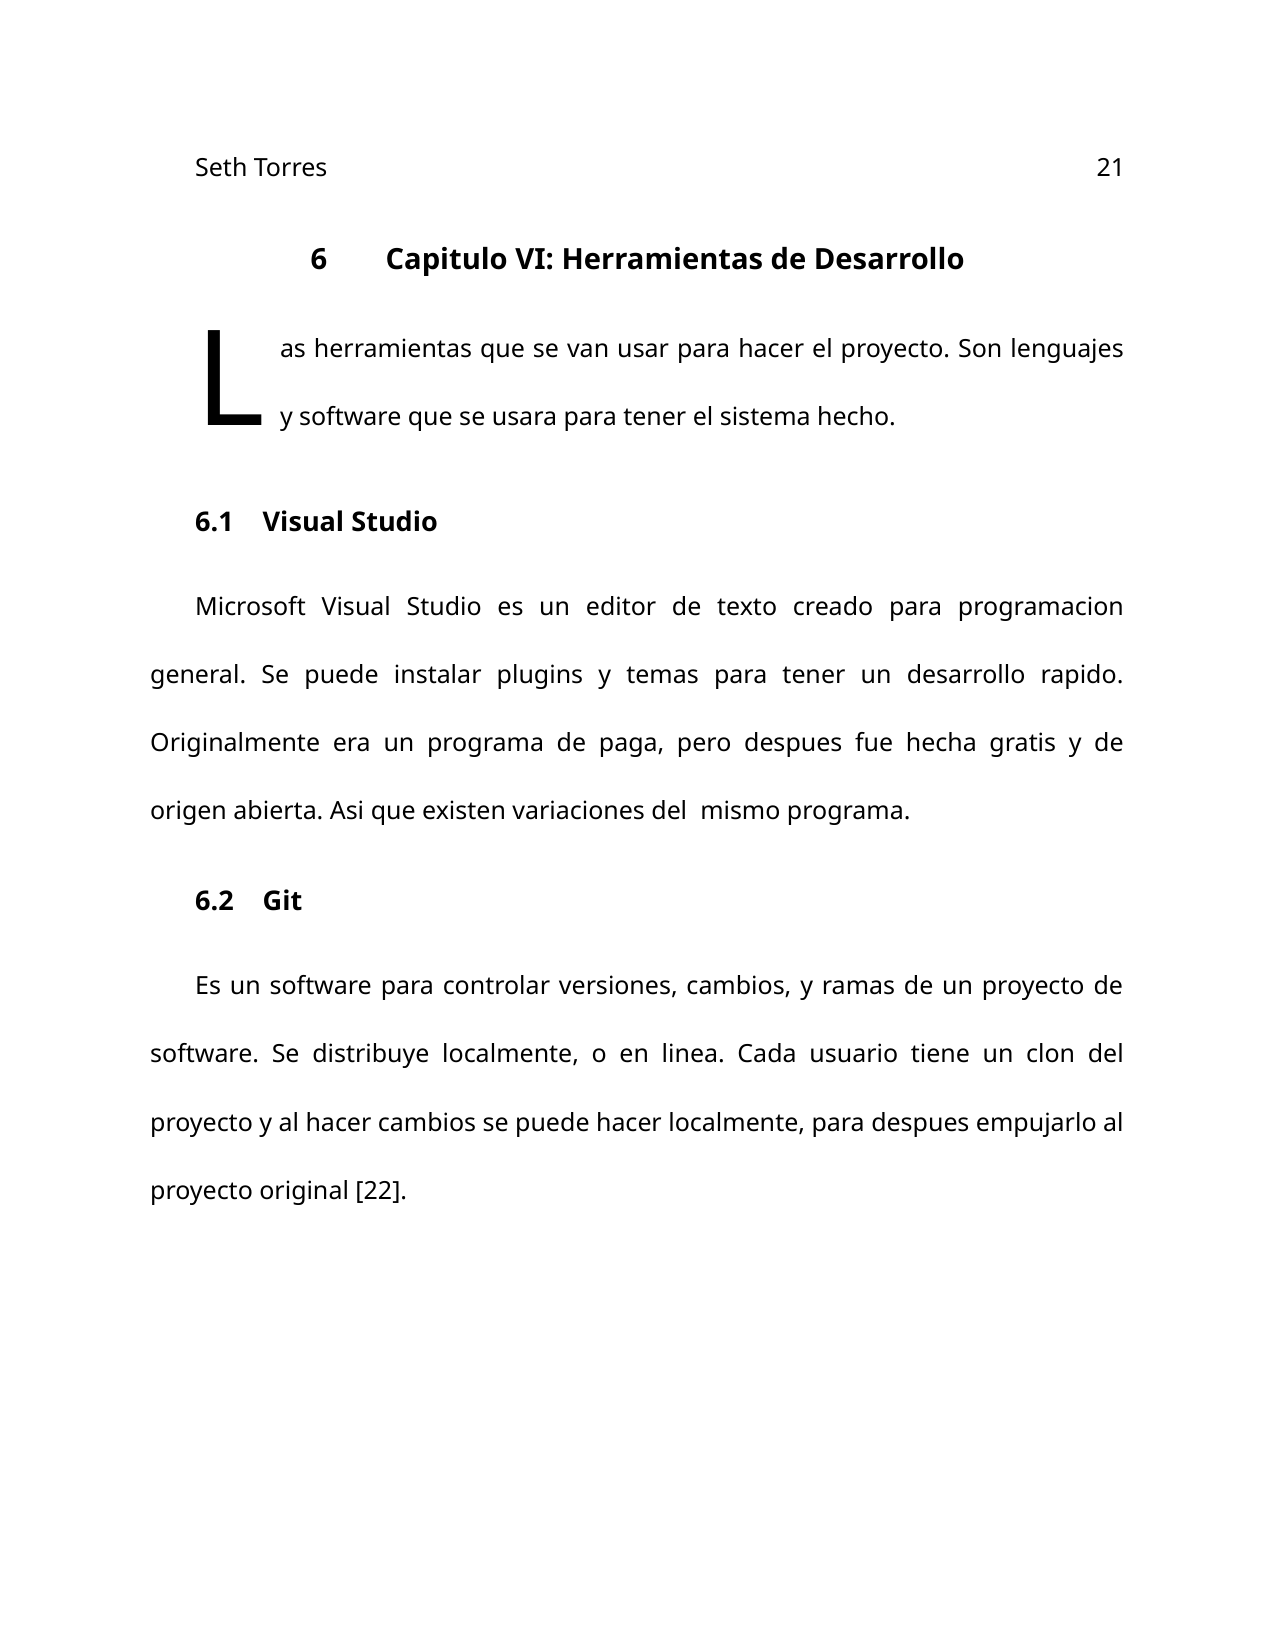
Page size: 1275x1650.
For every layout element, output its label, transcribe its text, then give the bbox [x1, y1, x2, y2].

text Es un software para controlar versiones, cambios, y ramas de un proyecto de software. Se distribuye localmente, o en linea. Cada usuario tiene un clon del proyecto y al hacer cambios se puede hacer localmente, para despues empujarlo al proyecto original [22]. [150, 968, 1125, 1206]
text Las herramientas que se van usar para hacer el proyecto. Son lenguajes y software que se usara para tener el sistema hecho. [150, 330, 1125, 433]
text Microsoft Visual Studio es un editor de texto creado para programacion general. Se puede instalar plugins y temas para tener un desarrollo rapido. Originalmente era un programa de paga, pero despues fue hecha gratis y de origen abierta. Asi que existen variaciones del mismo programa. [150, 588, 1125, 827]
subtitle Git [150, 882, 1125, 918]
subtitle Capitulo VI: Herramientas de Desarrollo [150, 238, 1125, 278]
subtitle Visual Studio [150, 502, 1125, 539]
